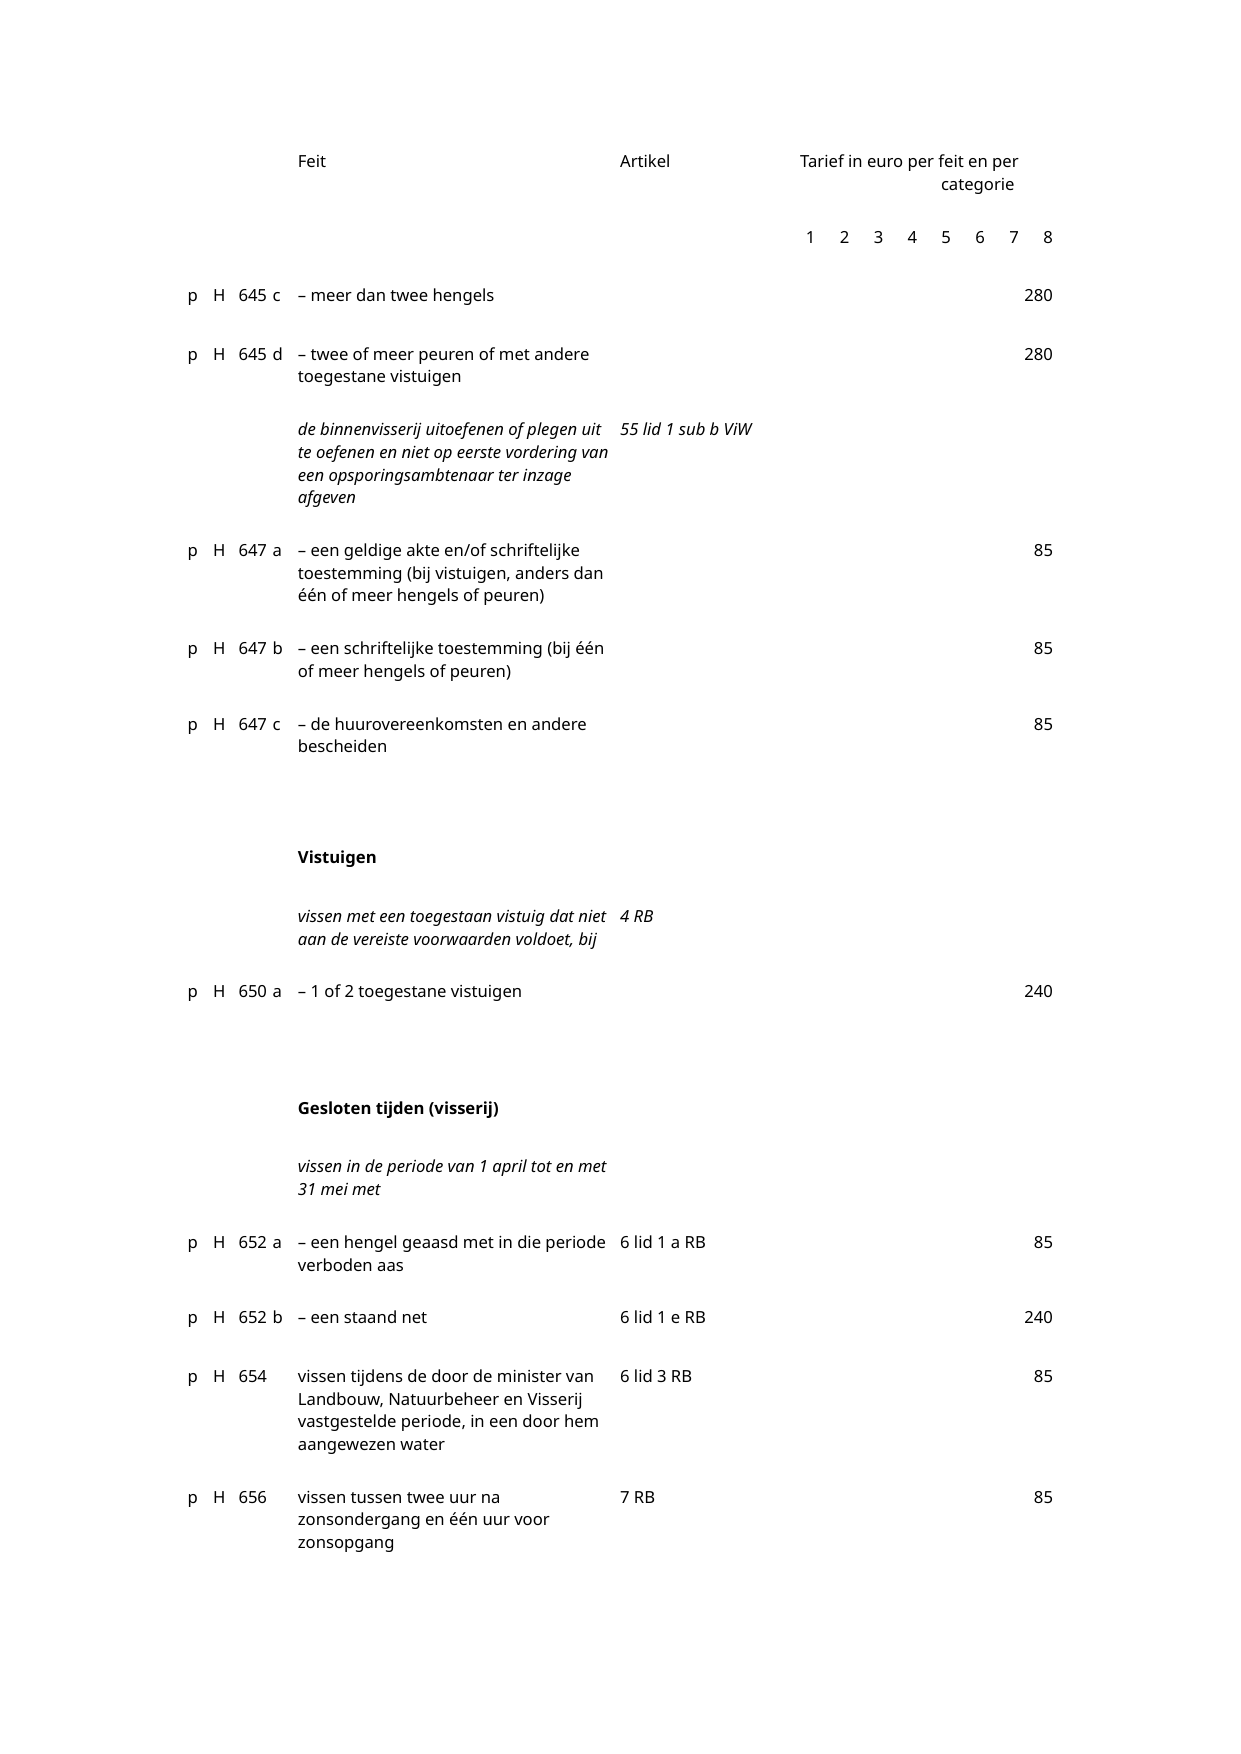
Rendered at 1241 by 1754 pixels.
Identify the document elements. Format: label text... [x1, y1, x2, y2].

table_cell – de huurovereenkomsten en andere bescheiden [298, 712, 620, 787]
table_cell Vistuigen [298, 846, 620, 904]
table_cell 85 [1019, 637, 1053, 712]
table_cell [188, 904, 213, 980]
table_cell b [272, 637, 298, 712]
table_cell [917, 904, 951, 980]
table_cell 8 [1019, 225, 1053, 284]
table_cell [188, 1038, 213, 1097]
table_cell [849, 1306, 883, 1364]
table_cell [951, 1306, 985, 1364]
table_header [1019, 150, 1053, 225]
table_cell 2 [815, 225, 849, 284]
table_cell [620, 788, 781, 846]
table_cell – twee of meer peuren of met andere toegestane vistuigen [298, 342, 620, 418]
table_cell 85 [1019, 539, 1053, 637]
table_cell [985, 637, 1019, 712]
table_cell [213, 904, 238, 980]
table_header [238, 150, 272, 225]
table_cell [985, 1155, 1019, 1231]
table_cell [815, 637, 849, 712]
table_cell [781, 1306, 815, 1364]
table_cell 6 lid 3 RB [620, 1364, 781, 1485]
table_cell [883, 846, 917, 904]
table_cell d [272, 342, 298, 418]
table_cell [781, 1231, 815, 1306]
table_cell [883, 1097, 917, 1155]
table_cell – een schriftelijke toestemming (bij één of meer hengels of peuren) [298, 637, 620, 712]
table_cell [985, 539, 1019, 637]
table_cell [951, 788, 985, 846]
table_cell p [188, 1485, 213, 1583]
table_cell [272, 1038, 298, 1097]
table_cell [815, 788, 849, 846]
table_cell [985, 904, 1019, 980]
table_cell – een staand net [298, 1306, 620, 1364]
table_cell [917, 1038, 951, 1097]
table_cell 647 [238, 712, 272, 787]
table_cell [917, 846, 951, 904]
table_cell [917, 637, 951, 712]
table_cell 1 [781, 225, 815, 284]
table_cell 3 [849, 225, 883, 284]
table_cell [213, 225, 238, 284]
table_cell 4 [883, 225, 917, 284]
table_cell 280 [1019, 284, 1053, 342]
table_cell [815, 1485, 849, 1583]
table_cell [883, 342, 917, 418]
table_cell 7 RB [620, 1485, 781, 1583]
table_cell [951, 284, 985, 342]
table_cell a [272, 539, 298, 637]
table_cell vissen met een toegestaan vistuig dat niet aan de vereiste voorwaarden voldoet, bij [298, 904, 620, 980]
table_cell [849, 788, 883, 846]
table_cell [951, 846, 985, 904]
table_cell [883, 1038, 917, 1097]
table_cell [951, 712, 985, 787]
table_cell [985, 418, 1019, 538]
table_cell [849, 1155, 883, 1231]
table_cell [883, 1231, 917, 1306]
table_cell [188, 225, 213, 284]
table_cell [849, 1364, 883, 1485]
table_cell [883, 788, 917, 846]
table_cell [781, 1364, 815, 1485]
table_cell [298, 788, 620, 846]
table_cell [1019, 904, 1053, 980]
table_cell [213, 1155, 238, 1231]
table_cell 55 lid 1 sub b ViW [620, 418, 781, 538]
table_cell [620, 712, 781, 787]
table_cell [951, 1097, 985, 1155]
table_cell p [188, 342, 213, 418]
table_cell [883, 284, 917, 342]
table_cell [985, 1097, 1019, 1155]
table_cell [815, 284, 849, 342]
table_cell [781, 712, 815, 787]
table_cell 647 [238, 637, 272, 712]
table_cell [849, 1231, 883, 1306]
table_cell [238, 1097, 272, 1155]
table_cell [951, 904, 985, 980]
table_cell [1019, 418, 1053, 538]
table_cell 652 [238, 1306, 272, 1364]
table_cell [781, 904, 815, 980]
table_cell [849, 1038, 883, 1097]
table_cell 645 [238, 342, 272, 418]
table_cell [883, 1364, 917, 1485]
table_cell [188, 1155, 213, 1231]
table_cell [213, 788, 238, 846]
table_cell [849, 418, 883, 538]
table_cell [815, 846, 849, 904]
table_cell [620, 225, 781, 284]
table_cell [951, 1038, 985, 1097]
table_cell [298, 225, 620, 284]
table_cell [883, 712, 917, 787]
table_cell [238, 1155, 272, 1231]
table_cell [917, 342, 951, 418]
table_cell 85 [1019, 1231, 1053, 1306]
table_cell H [213, 1231, 238, 1306]
table_cell [238, 904, 272, 980]
table_cell [1019, 788, 1053, 846]
table_cell [781, 788, 815, 846]
table_cell [272, 1155, 298, 1231]
table_cell [272, 418, 298, 538]
table_cell [849, 342, 883, 418]
table_cell [849, 284, 883, 342]
table_cell [985, 788, 1019, 846]
table_cell [849, 637, 883, 712]
table_header [188, 150, 213, 225]
table_cell vissen in de periode van 1 april tot en met 31 mei met [298, 1155, 620, 1231]
table_cell [213, 418, 238, 538]
table_cell [272, 1097, 298, 1155]
table_cell [781, 539, 815, 637]
table_cell [815, 904, 849, 980]
table_cell [620, 284, 781, 342]
table_cell [1019, 846, 1053, 904]
table_cell 652 [238, 1231, 272, 1306]
table_cell 647 [238, 539, 272, 637]
table_cell [213, 846, 238, 904]
table_cell [781, 1485, 815, 1583]
table_cell H [213, 539, 238, 637]
table_header [213, 150, 238, 225]
table_cell 6 lid 1 e RB [620, 1306, 781, 1364]
table_cell H [213, 284, 238, 342]
table_cell [238, 1038, 272, 1097]
table_cell [238, 418, 272, 538]
table_cell H [213, 637, 238, 712]
table_cell [781, 1038, 815, 1097]
table_cell Gesloten tijden (visserij) [298, 1097, 620, 1155]
table_cell H [213, 1306, 238, 1364]
table_cell [985, 846, 1019, 904]
table_cell [883, 1155, 917, 1231]
table_cell p [188, 539, 213, 637]
table_cell 650 [238, 980, 272, 1038]
table_cell [951, 980, 985, 1038]
table_cell 85 [1019, 712, 1053, 787]
table_cell [620, 1038, 781, 1097]
table_cell [213, 1097, 238, 1155]
table_cell [272, 846, 298, 904]
table_cell b [272, 1306, 298, 1364]
table_cell 654 [238, 1364, 272, 1485]
table_cell – een hengel geaasd met in die periode verboden aas [298, 1231, 620, 1306]
table_cell 240 [1019, 980, 1053, 1038]
table_cell [917, 539, 951, 637]
table_cell [951, 1155, 985, 1231]
table_cell [985, 712, 1019, 787]
table_cell [985, 1038, 1019, 1097]
table_cell [849, 1097, 883, 1155]
table_cell [781, 284, 815, 342]
table_cell H [213, 342, 238, 418]
table_cell a [272, 1231, 298, 1306]
table_cell [188, 1097, 213, 1155]
table_cell [951, 1231, 985, 1306]
table_cell [815, 1231, 849, 1306]
table_cell p [188, 637, 213, 712]
table_cell 6 lid 1 a RB [620, 1231, 781, 1306]
table_cell [188, 788, 213, 846]
table_cell [815, 1306, 849, 1364]
table_cell [213, 1038, 238, 1097]
table_cell [1019, 1038, 1053, 1097]
table_cell [883, 1306, 917, 1364]
table_cell [815, 418, 849, 538]
table_header Artikel [620, 150, 781, 225]
table_cell [815, 1097, 849, 1155]
table_cell [272, 788, 298, 846]
table_cell [620, 980, 781, 1038]
table_cell [985, 1485, 1019, 1583]
table_cell [985, 1231, 1019, 1306]
table_cell 85 [1019, 1364, 1053, 1485]
table_cell [849, 904, 883, 980]
table_cell [849, 539, 883, 637]
table_cell [620, 342, 781, 418]
table_cell [917, 1097, 951, 1155]
table_cell p [188, 980, 213, 1038]
table_cell 240 [1019, 1306, 1053, 1364]
table_cell 4 RB [620, 904, 781, 980]
table_cell [883, 980, 917, 1038]
table_header [272, 150, 298, 225]
table_cell [849, 846, 883, 904]
table_cell [985, 284, 1019, 342]
table_cell [1019, 1155, 1053, 1231]
table_cell p [188, 284, 213, 342]
table_header Feit [298, 150, 620, 225]
table_cell [815, 539, 849, 637]
table_cell c [272, 284, 298, 342]
table_cell p [188, 1231, 213, 1306]
table_cell [951, 342, 985, 418]
table_cell H [213, 980, 238, 1038]
table_cell – een geldige akte en/of schriftelijke toestemming (bij vistuigen, anders dan één of meer hengels of peuren) [298, 539, 620, 637]
table_cell [781, 846, 815, 904]
table_cell [951, 418, 985, 538]
table_cell [272, 225, 298, 284]
table_cell H [213, 712, 238, 787]
table_cell [188, 846, 213, 904]
table_cell [781, 418, 815, 538]
table_cell [815, 1364, 849, 1485]
table_cell [849, 980, 883, 1038]
table_cell [849, 712, 883, 787]
table_cell [815, 980, 849, 1038]
table_cell [781, 1155, 815, 1231]
table_cell [238, 788, 272, 846]
table_cell – meer dan twee hengels [298, 284, 620, 342]
table_cell vissen tijdens de door de minister van Landbouw, Natuurbeheer en Visserij vastgestelde periode, in een door hem aangewezen water [298, 1364, 620, 1485]
table_cell [781, 1097, 815, 1155]
table_cell [620, 637, 781, 712]
table_cell 7 [985, 225, 1019, 284]
table_cell [298, 1038, 620, 1097]
table_cell [917, 712, 951, 787]
table_cell p [188, 1306, 213, 1364]
table_cell [917, 1306, 951, 1364]
table_cell a [272, 980, 298, 1038]
table_cell [883, 904, 917, 980]
table_cell H [213, 1364, 238, 1485]
table_header Tarief in euro per feit en per categorie [781, 150, 1019, 225]
table_cell [781, 980, 815, 1038]
table_cell 645 [238, 284, 272, 342]
table_cell [620, 1097, 781, 1155]
table_cell [815, 712, 849, 787]
table_cell 5 [917, 225, 951, 284]
table_cell [815, 342, 849, 418]
table_cell [883, 1485, 917, 1583]
table_cell [917, 1485, 951, 1583]
table_cell [917, 284, 951, 342]
table_cell [917, 788, 951, 846]
table_cell [815, 1155, 849, 1231]
table_cell [951, 637, 985, 712]
table_cell [917, 980, 951, 1038]
table_cell [917, 1231, 951, 1306]
table_cell [849, 1485, 883, 1583]
table_cell [883, 637, 917, 712]
table_cell [917, 1155, 951, 1231]
table_cell [917, 1364, 951, 1485]
table_cell [272, 1485, 298, 1583]
table_cell [238, 846, 272, 904]
table_cell [985, 1306, 1019, 1364]
table_cell [620, 846, 781, 904]
table_cell [985, 1364, 1019, 1485]
table_cell [815, 1038, 849, 1097]
table_cell [188, 418, 213, 538]
table_cell [985, 980, 1019, 1038]
table_cell [917, 418, 951, 538]
table_cell [951, 1485, 985, 1583]
table_cell [620, 539, 781, 637]
table_cell [883, 418, 917, 538]
table_cell H [213, 1485, 238, 1583]
table_cell 280 [1019, 342, 1053, 418]
table_cell [272, 1364, 298, 1485]
table_cell p [188, 712, 213, 787]
table_cell 85 [1019, 1485, 1053, 1583]
table_cell de binnenvisserij uitoefenen of plegen uit te oefenen en niet op eerste vordering van een opsporingsambtenaar ter inzage afgeven [298, 418, 620, 538]
table_cell [620, 1155, 781, 1231]
table_cell [238, 225, 272, 284]
table_cell [985, 342, 1019, 418]
table_cell vissen tussen twee uur na zonsondergang en één uur voor zonsopgang [298, 1485, 620, 1583]
table_cell c [272, 712, 298, 787]
table_cell [1019, 1097, 1053, 1155]
table_cell [883, 539, 917, 637]
table_cell 6 [951, 225, 985, 284]
table_cell – 1 of 2 toegestane vistuigen [298, 980, 620, 1038]
table_cell [951, 1364, 985, 1485]
table_cell [781, 637, 815, 712]
table_cell [781, 342, 815, 418]
table_cell p [188, 1364, 213, 1485]
table_cell 656 [238, 1485, 272, 1583]
table_cell [272, 904, 298, 980]
table_cell [951, 539, 985, 637]
